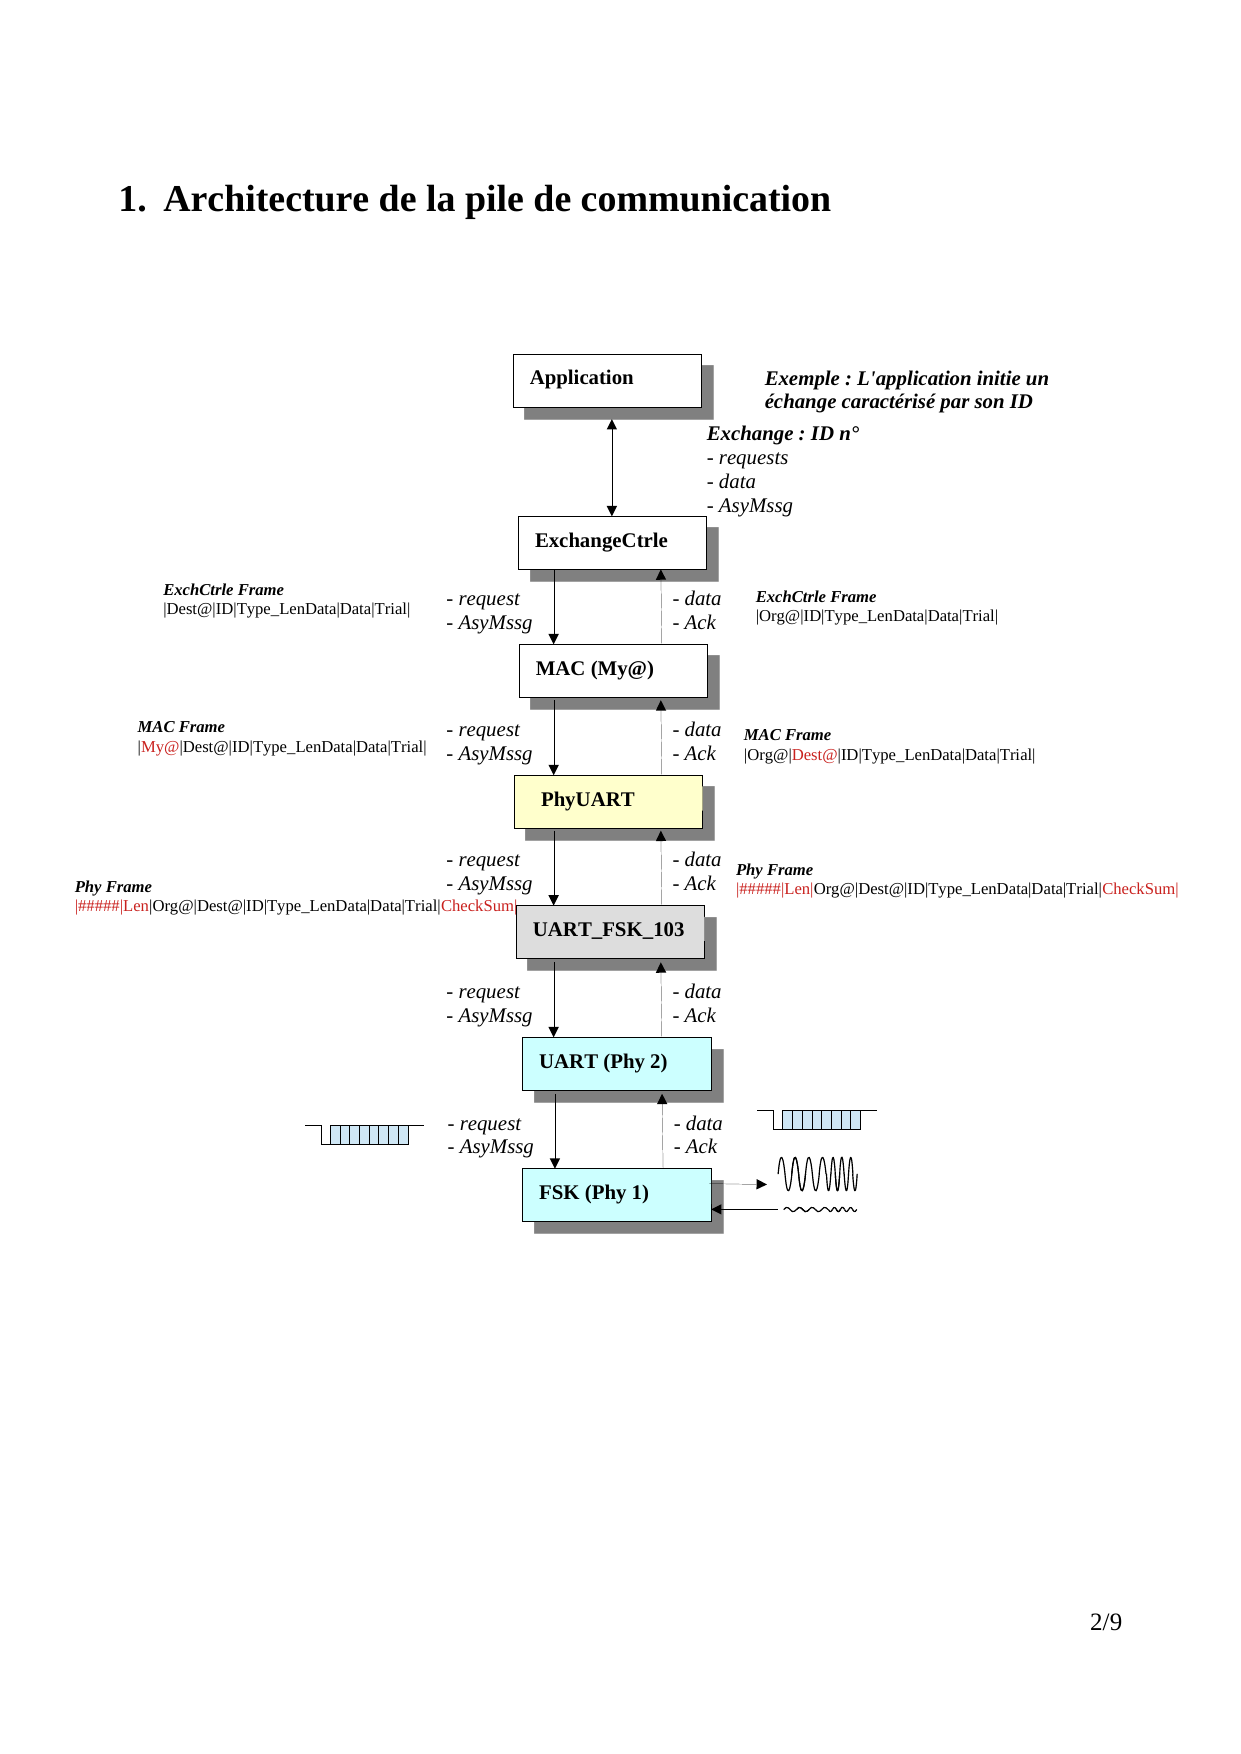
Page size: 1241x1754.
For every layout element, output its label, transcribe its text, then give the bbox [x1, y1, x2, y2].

subtitle Architecture de la pile de communication [118, 176, 1122, 220]
